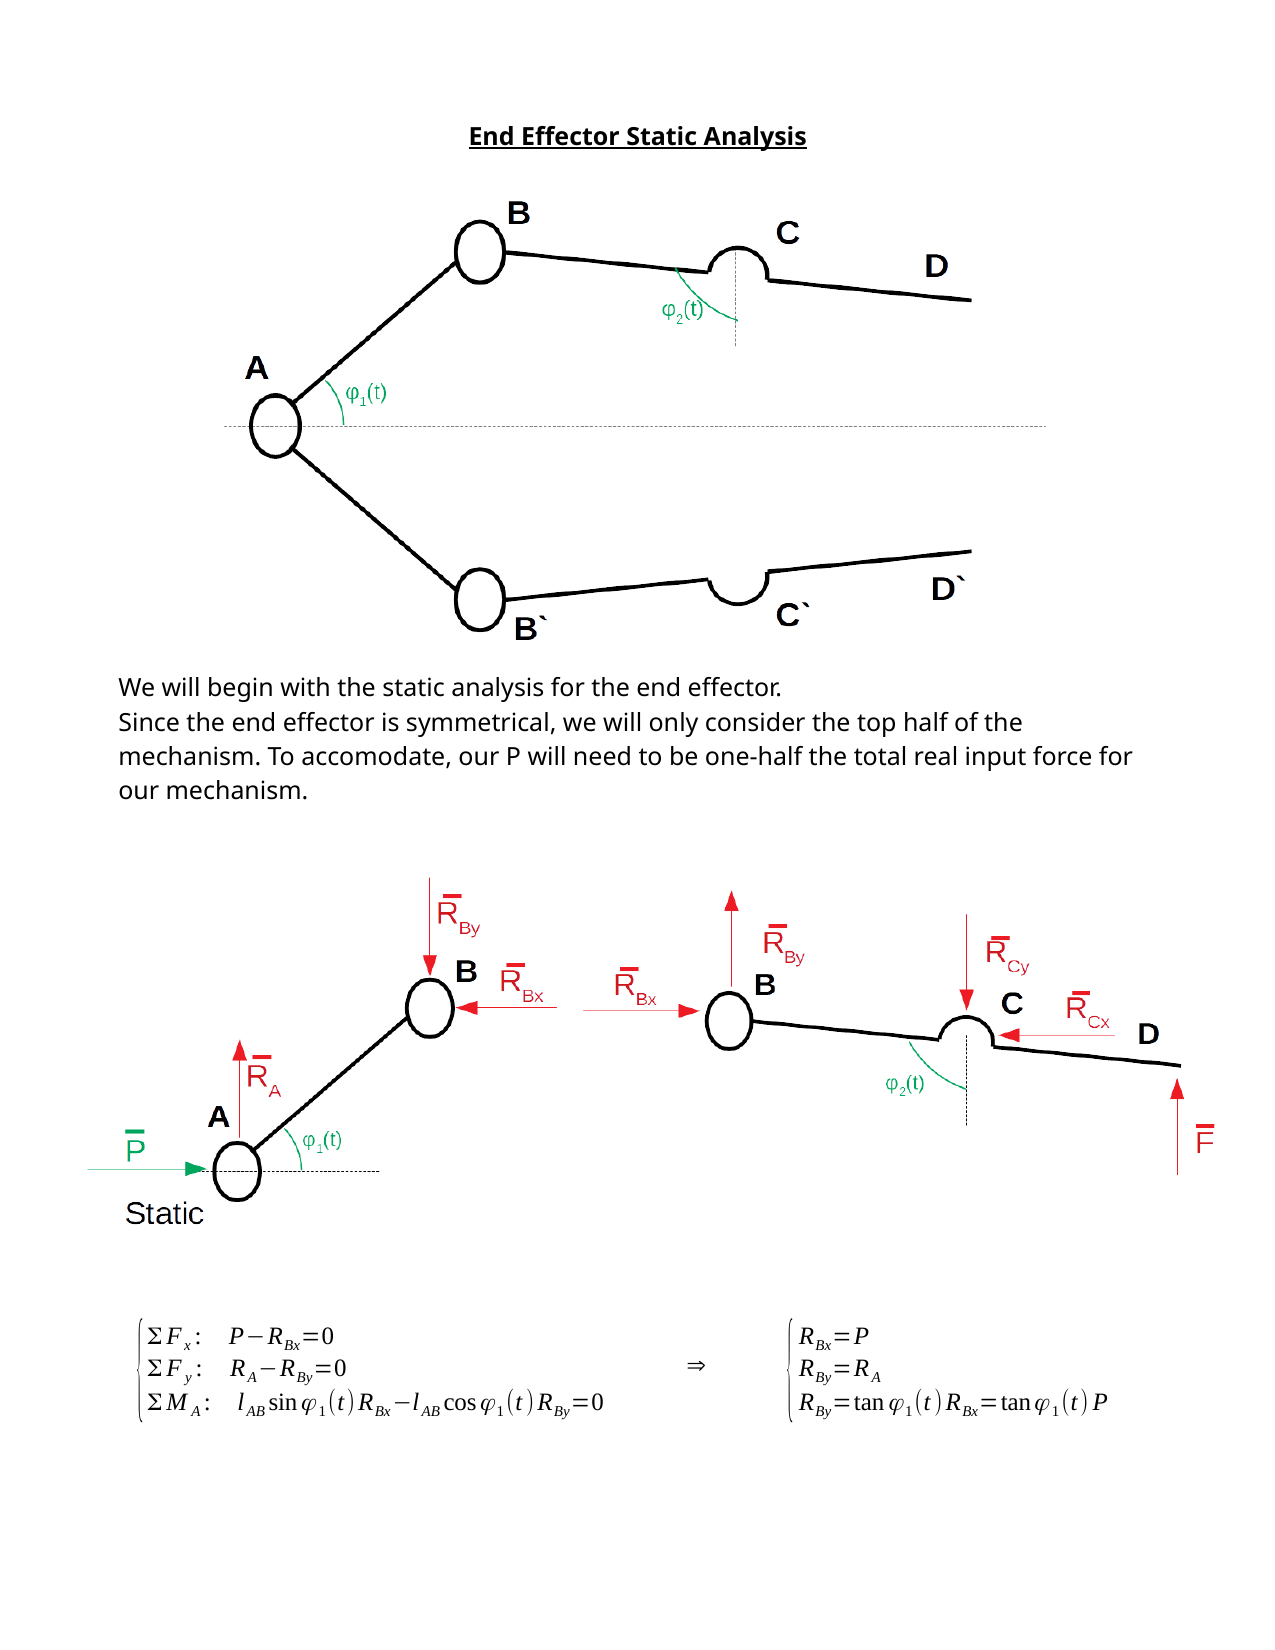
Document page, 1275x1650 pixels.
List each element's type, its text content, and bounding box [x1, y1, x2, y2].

picture [61, 832, 1253, 1257]
text We will begin with the static analysis for the end effector. [118, 671, 1157, 704]
text [118, 152, 1157, 171]
text Since the end effector is symmetrical, we will only consider the top half of the mechanism. To accomodate, our P will need to be one-half the total real input force for our mechanism. [118, 704, 1157, 806]
picture [118, 171, 1157, 671]
text End Effector Static Analysis [118, 118, 1157, 152]
